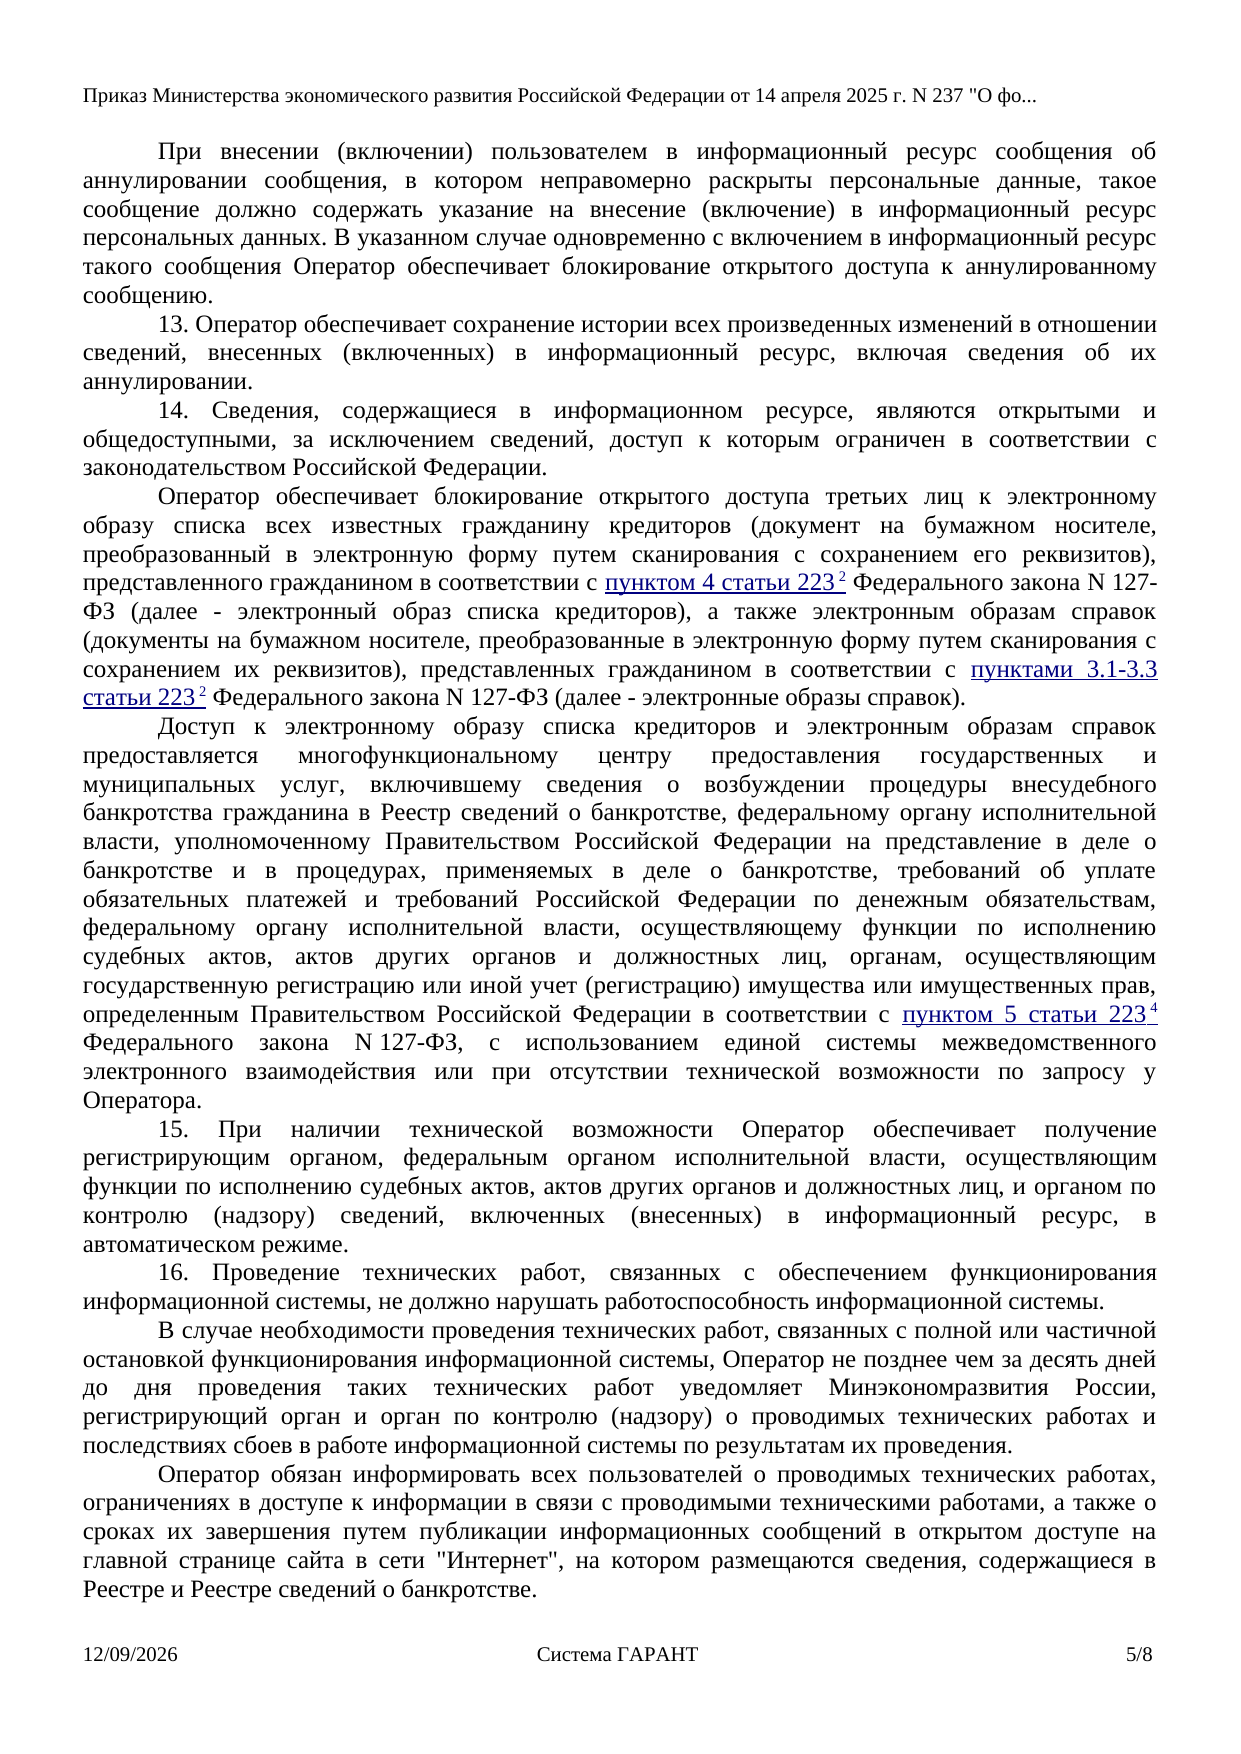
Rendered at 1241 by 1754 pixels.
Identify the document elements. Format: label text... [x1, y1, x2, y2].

text Оператор обеспечивает блокирование открытого доступа третьих лиц к электронному образу списка всех известных гражданину кредиторов (документ на бумажном носителе, преобразованный в электронную форму путем сканирования с сохранением его реквизитов), представленного гражданином в соответствии с пунктом 4 статьи 223 2 Федерального закона N 127-ФЗ (далее - электронный образ списка кредиторов), а также электронным образам справок (документы на бумажном носителе, преобразованные в электронную форму путем сканирования с сохранением их реквизитов), представленных гражданином в соответствии с пунктами 3.1-3.3 статьи 223 2 Федерального закона N 127-ФЗ (далее - электронные образы справок). [83, 481, 1157, 711]
text 16. Проведение технических работ, связанных с обеспечением функционирования информационной системы, не должно нарушать работоспособность информационной системы. [83, 1257, 1157, 1315]
text 15. При наличии технической возможности Оператор обеспечивает получение регистрирующим органом, федеральным органом исполнительной власти, осуществляющим функции по исполнению судебных актов, актов других органов и должностных лиц, и органом по контролю (надзору) сведений, включенных (внесенных) в информационный ресурс, в автоматическом режиме. [83, 1114, 1157, 1257]
text При внесении (включении) пользователем в информационный ресурс сообщения об аннулировании сообщения, в котором неправомерно раскрыты персональные данные, такое сообщение должно содержать указание на внесение (включение) в информационный ресурс персональных данных. В указанном случае одновременно с включением в информационный ресурс такого сообщения Оператор обеспечивает блокирование открытого доступа к аннулированному сообщению. [83, 136, 1157, 309]
text Оператор обязан информировать всех пользователей о проводимых технических работах, ограничениях в доступе к информации в связи с проводимыми техническими работами, а также о сроках их завершения путем публикации информационных сообщений в открытом доступе на главной странице сайта в сети "Интернет", на котором размещаются сведения, содержащиеся в Реестре и Реестре сведений о банкротстве. [83, 1459, 1157, 1602]
text В случае необходимости проведения технических работ, связанных с полной или частичной остановкой функционирования информационной системы, Оператор не позднее чем за десять дней до дня проведения таких технических работ уведомляет Минэкономразвития России, регистрирующий орган и орган по контролю (надзору) о проводимых технических работах и последствиях сбоев в работе информационной системы по результатам их проведения. [83, 1315, 1157, 1459]
text 14. Сведения, содержащиеся в информационном ресурсе, являются открытыми и общедоступными, за исключением сведений, доступ к которым ограничен в соответствии с законодательством Российской Федерации. [83, 395, 1157, 481]
text 13. Оператор обеспечивает сохранение истории всех произведенных изменений в отношении сведений, внесенных (включенных) в информационный ресурс, включая сведения об их аннулировании. [83, 309, 1157, 395]
text Доступ к электронному образу списка кредиторов и электронным образам справок предоставляется многофункциональному центру предоставления государственных и муниципальных услуг, включившему сведения о возбуждении процедуры внесудебного банкротства гражданина в Реестр сведений о банкротстве, федеральному органу исполнительной власти, уполномоченному Правительством Российской Федерации на представление в деле о банкротстве и в процедурах, применяемых в деле о банкротстве, требований об уплате обязательных платежей и требований Российской Федерации по денежным обязательствам, федеральному органу исполнительной власти, осуществляющему функции по исполнению судебных актов, актов других органов и должностных лиц, органам, осуществляющим государственную регистрацию или иной учет (регистрацию) имущества или имущественных прав, определенным Правительством Российской Федерации в соответствии с пунктом 5 статьи 223 4 Федерального закона N 127-ФЗ, с использованием единой системы межведомственного электронного взаимодействия или при отсутствии технической возможности по запросу у Оператора. [83, 711, 1157, 1114]
